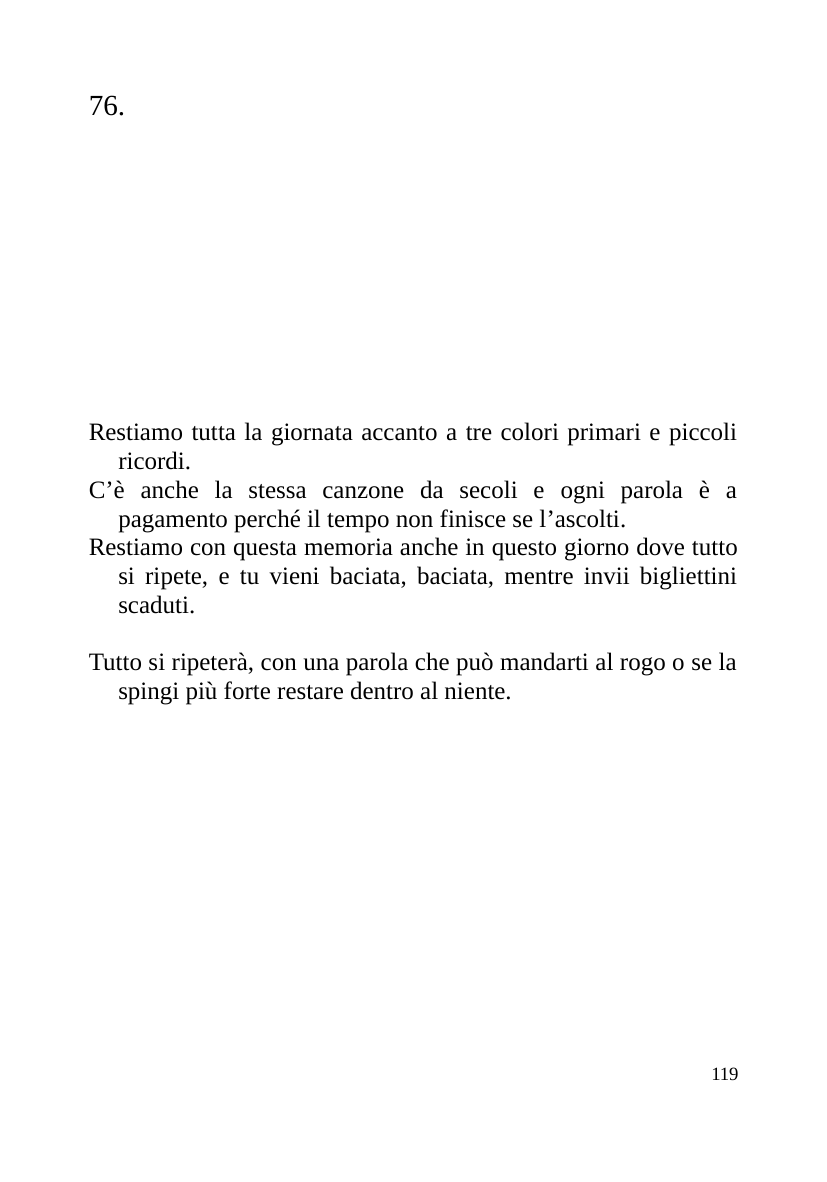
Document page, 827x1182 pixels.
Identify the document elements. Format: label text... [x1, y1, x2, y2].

text Tutto si ripeterà, con una parola che può mandarti al rogo o se la spingi più forte restare dentro al niente. [88, 647, 738, 705]
text Restiamo tutta la giornata accanto a tre colori primari e piccoli ricordi. [88, 417, 738, 475]
text Restiamo con questa memoria anche in questo giorno dove tutto si ripete, e tu vieni baciata, baciata, mentre invii bigliettini scaduti. [88, 532, 738, 619]
subtitle 76. [88, 88, 738, 122]
text C’è anche la stessa canzone da secoli e ogni parola è a pagamento perché il tempo non finisce se l’ascolti. [88, 475, 738, 532]
